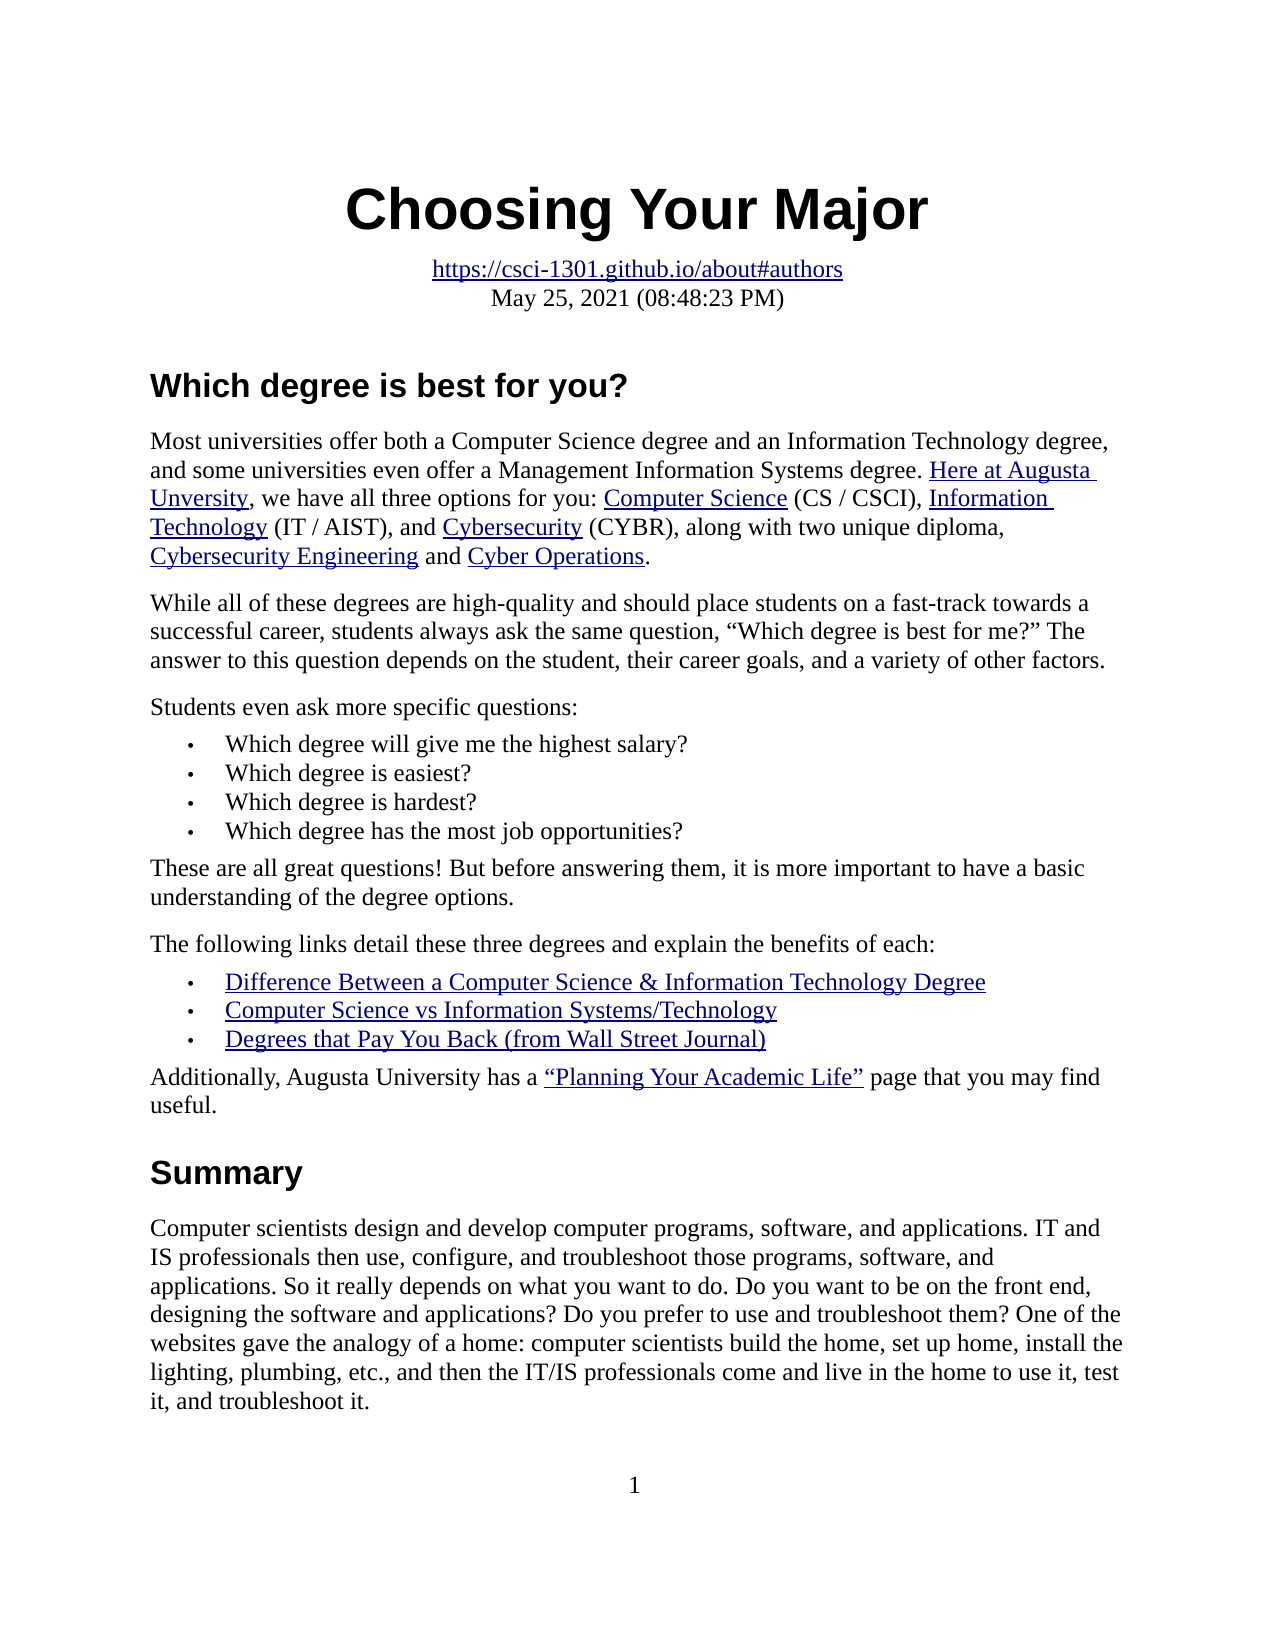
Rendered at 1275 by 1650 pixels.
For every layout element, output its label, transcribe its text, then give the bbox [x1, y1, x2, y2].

text Students even ask more specific questions: [150, 692, 1125, 721]
text Computer scientists design and develop computer programs, software, and applications. IT and IS professionals then use, configure, and troubleshoot those programs, software, and applications. So it really depends on what you want to do. Do you want to be on the front end, designing the software and applications? Do you prefer to use and troubleshoot them? One of the websites gave the analogy of a home: computer scientists build the home, set up home, install the lighting, plumbing, etc., and then the IT/IS professionals come and live in the home to use it, test it, and troubleshoot it. [150, 1213, 1125, 1414]
list Difference Between a Computer Science & Information Technology Degree [187, 967, 1125, 995]
list Which degree is hardest? [187, 787, 1125, 816]
list Degrees that Pay You Back (from Wall Street Journal) [187, 1024, 1125, 1053]
subtitle Summary [150, 1153, 1125, 1192]
list Which degree is easiest? [187, 758, 1125, 787]
text May 25, 2021 (08:48:23 PM) [150, 283, 1125, 312]
text The following links detail these three degrees and explain the benefits of each: [150, 929, 1125, 958]
list Which degree will give me the highest salary? [187, 729, 1125, 758]
subtitle Which degree is best for you? [150, 366, 1125, 404]
text Most universities offer both a Computer Science degree and an Information Technology degree, and some universities even offer a Management Information Systems degree. Here at Augusta Unversity, we have all three options for you: Computer Science (CS / CSCI), Information Technology (IT / AIST), and Cybersecurity (CYBR), along with two unique diploma, Cybersecurity Engineering and Cyber Operations. [150, 426, 1125, 570]
list Which degree has the most job opportunities? [187, 816, 1125, 844]
title Choosing Your Major [150, 175, 1125, 242]
text While all of these degrees are high-quality and should place students on a fast-track towards a successful career, students always ask the same question, “Which degree is best for me?” The answer to this question depends on the student, their career goals, and a variety of other factors. [150, 588, 1125, 674]
list Computer Science vs Information Systems/Technology [187, 995, 1125, 1024]
text https://csci-1301.github.io/about#authors [150, 254, 1125, 283]
text These are all great questions! But before answering them, it is more important to have a basic understanding of the degree options. [150, 853, 1125, 911]
text Additionally, Augusta University has a “Planning Your Academic Life” page that you may find useful. [150, 1062, 1125, 1119]
